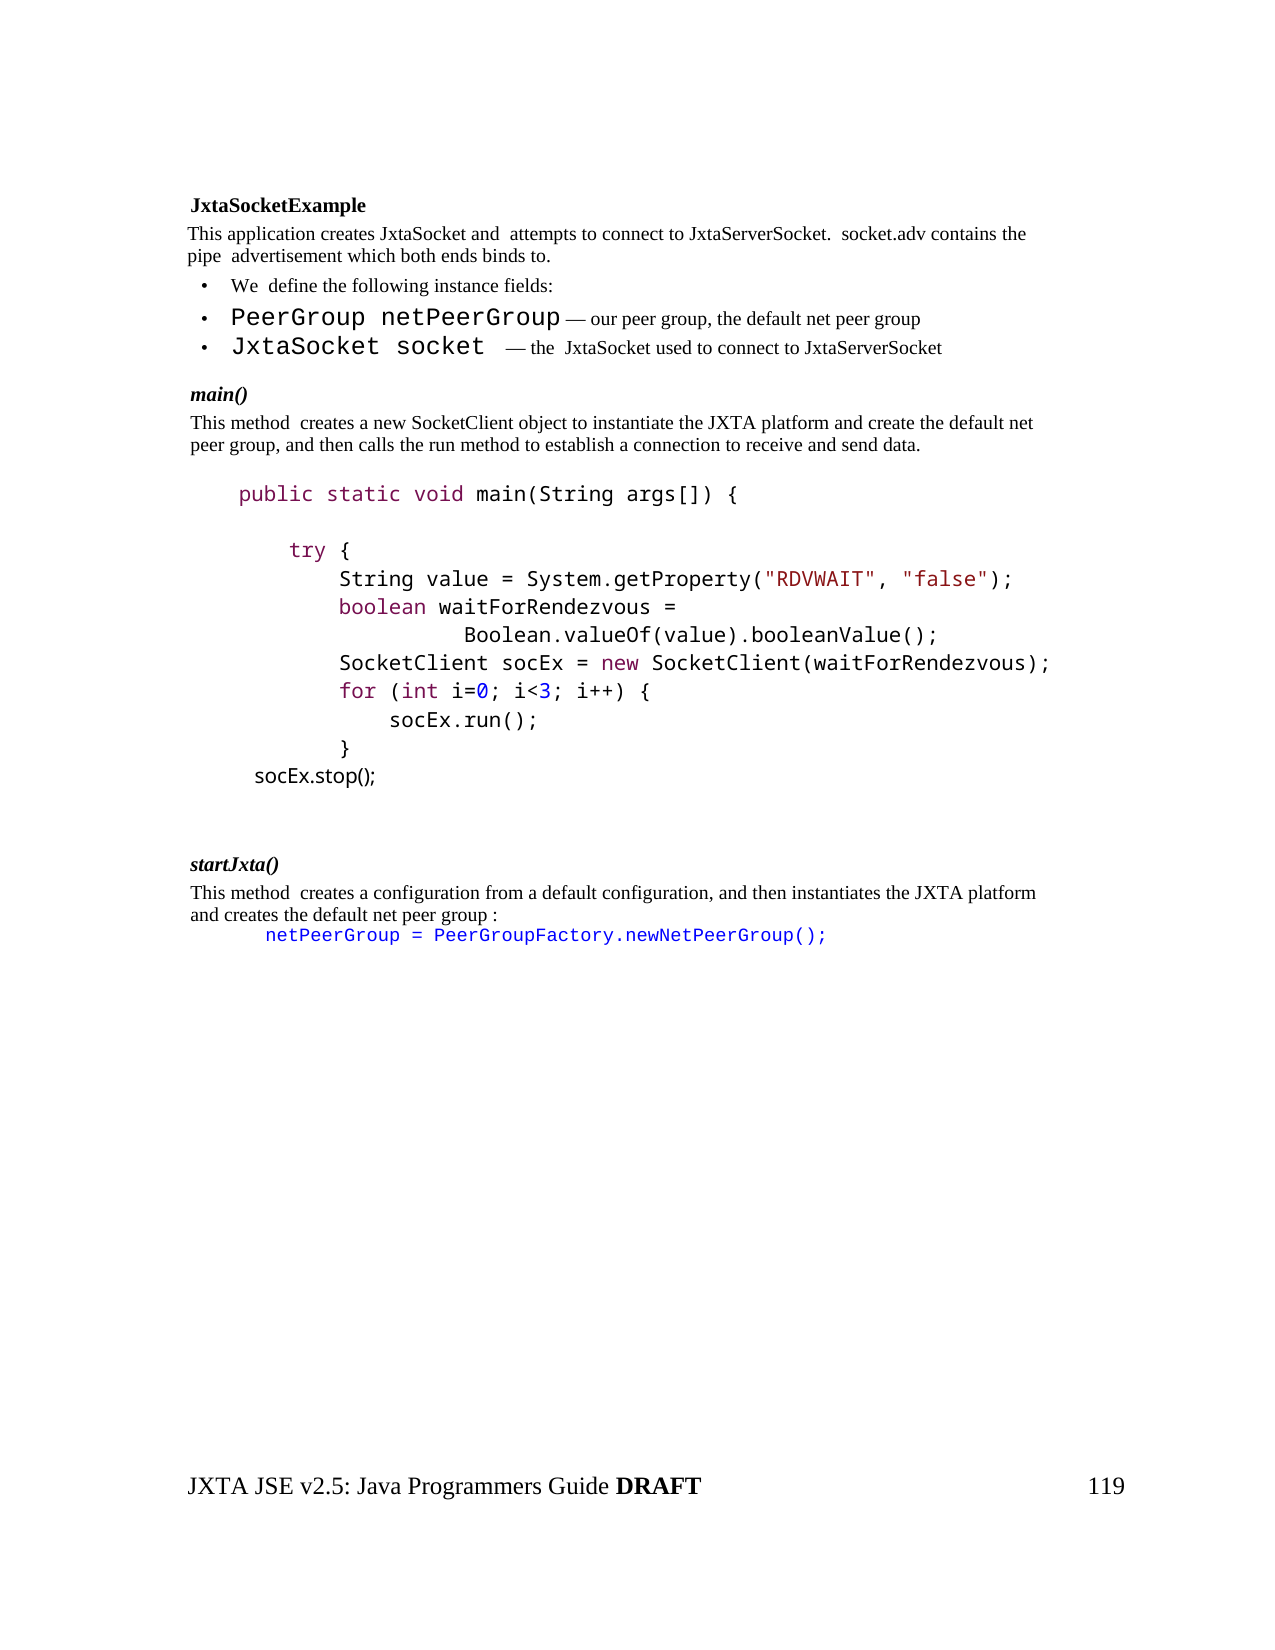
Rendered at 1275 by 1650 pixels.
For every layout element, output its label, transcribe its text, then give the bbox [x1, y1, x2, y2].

list JxtaSocket socket — the JxtaSocket used to connect to JxtaServerSocket [201, 333, 1063, 362]
text main() [190, 382, 1063, 405]
text This application creates JxtaSocket and attempts to connect to JxtaServerSocket. socket.adv contains the pipe advertisement which both ends binds to. [187, 223, 1063, 267]
text startJxta() [190, 853, 1063, 876]
text This method creates a configuration from a default configuration, and then instantiates the JXTA platform and creates the default net peer group : [190, 882, 1063, 926]
text for (int i=0; i<3; i++) { [188, 677, 1129, 705]
text } [188, 733, 1129, 761]
text JxtaSocketExample [190, 194, 1063, 217]
text public static void main(String args[]) { [188, 479, 1129, 507]
text boolean waitForRendezvous = [188, 592, 1129, 620]
text String value = System.getProperty("RDVWAIT", "false"); [188, 564, 1129, 592]
text This method creates a new SocketClient object to instantiate the JXTA platform and create the default net peer group, and then calls the run method to establish a connection to receive and send data. [190, 412, 1063, 455]
list We define the following instance fields: [201, 275, 1063, 297]
text netPeerGroup = PeerGroupFactory.newNetPeerGroup(); [190, 926, 1063, 947]
text socEx.run(); [188, 705, 1129, 733]
text SocketClient socEx = new SocketClient(waitForRendezvous); [188, 648, 1129, 677]
text try { [188, 536, 1129, 564]
text socEx.stop(); [188, 761, 1129, 789]
text Boolean.valueOf(value).booleanValue(); [188, 620, 1129, 648]
list PeerGroup netPeerGroup — our peer group, the default net peer group [201, 305, 1063, 333]
